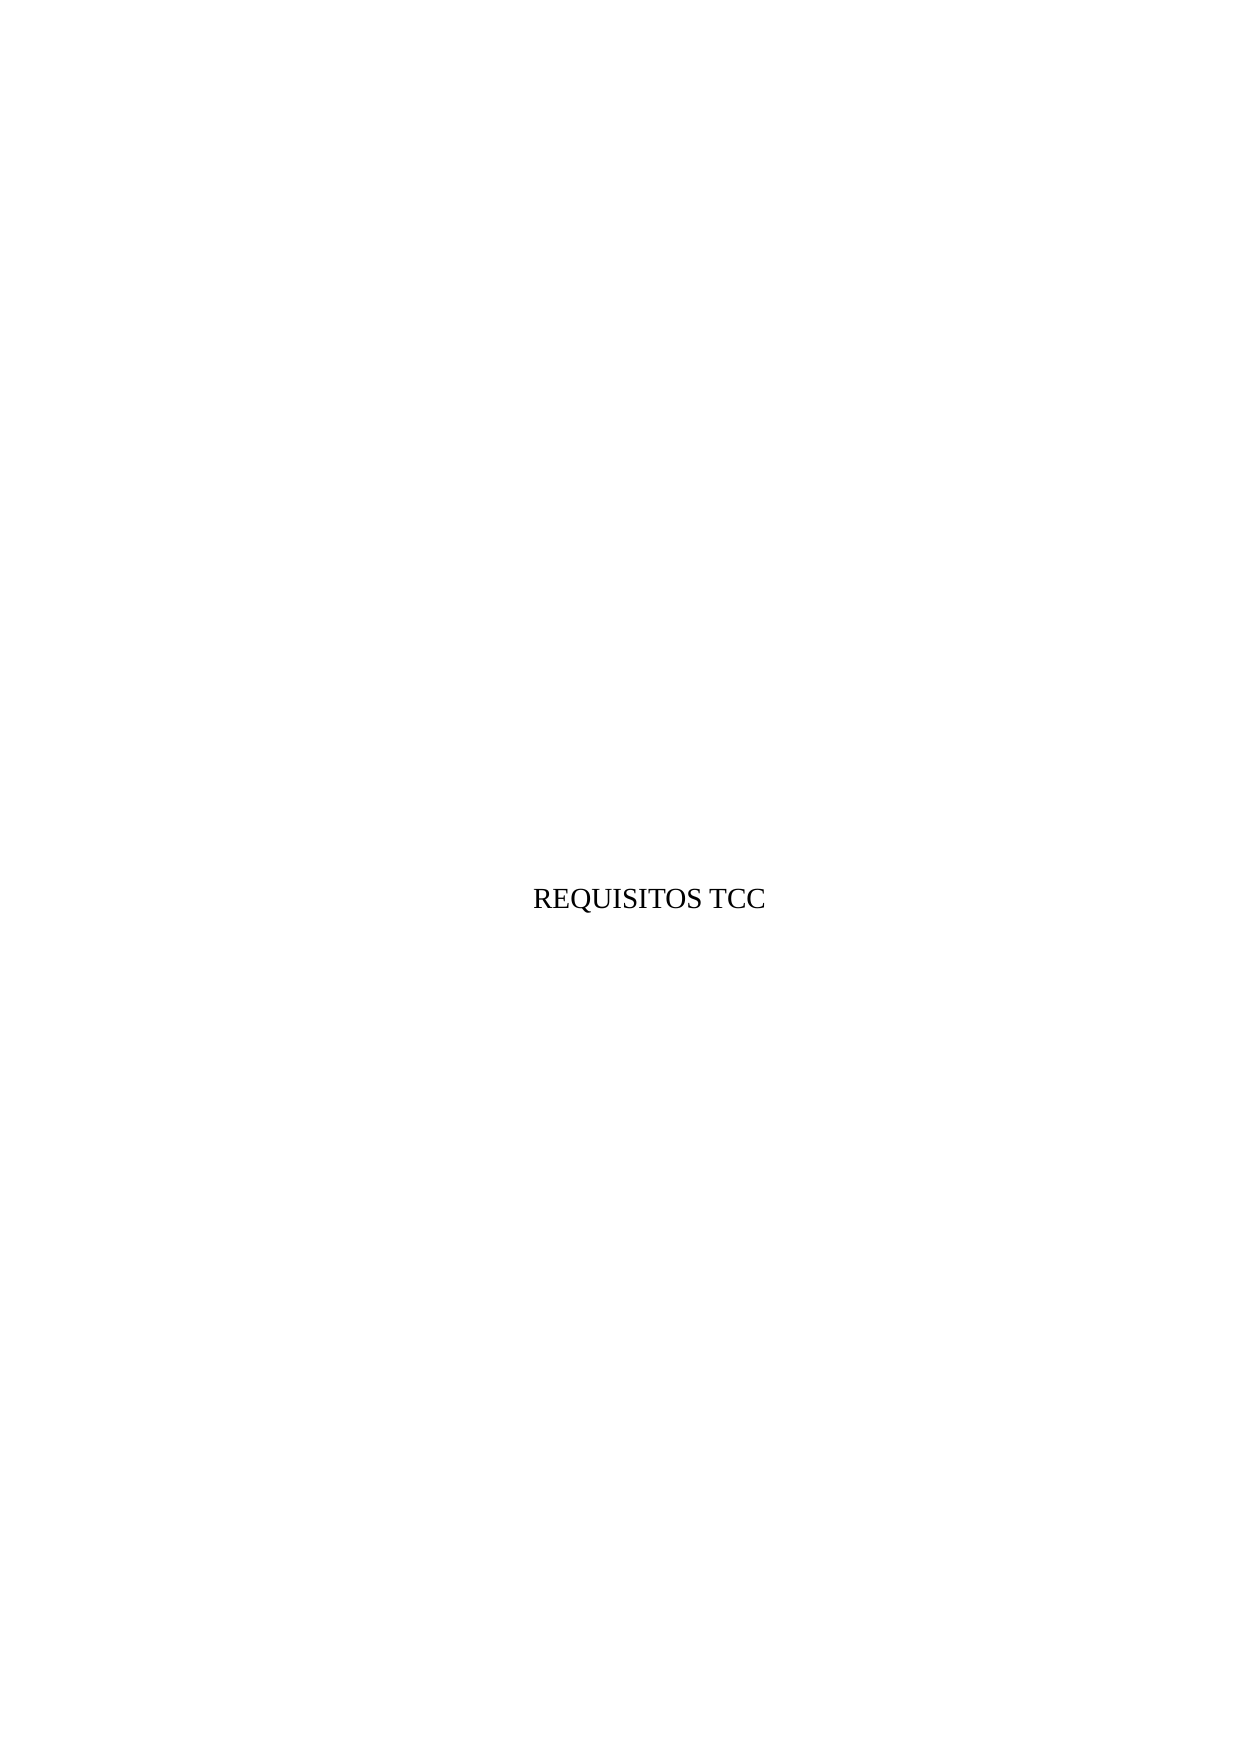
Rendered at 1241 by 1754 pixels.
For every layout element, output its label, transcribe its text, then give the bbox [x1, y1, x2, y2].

text REQUISITOS TCC [177, 881, 1122, 915]
